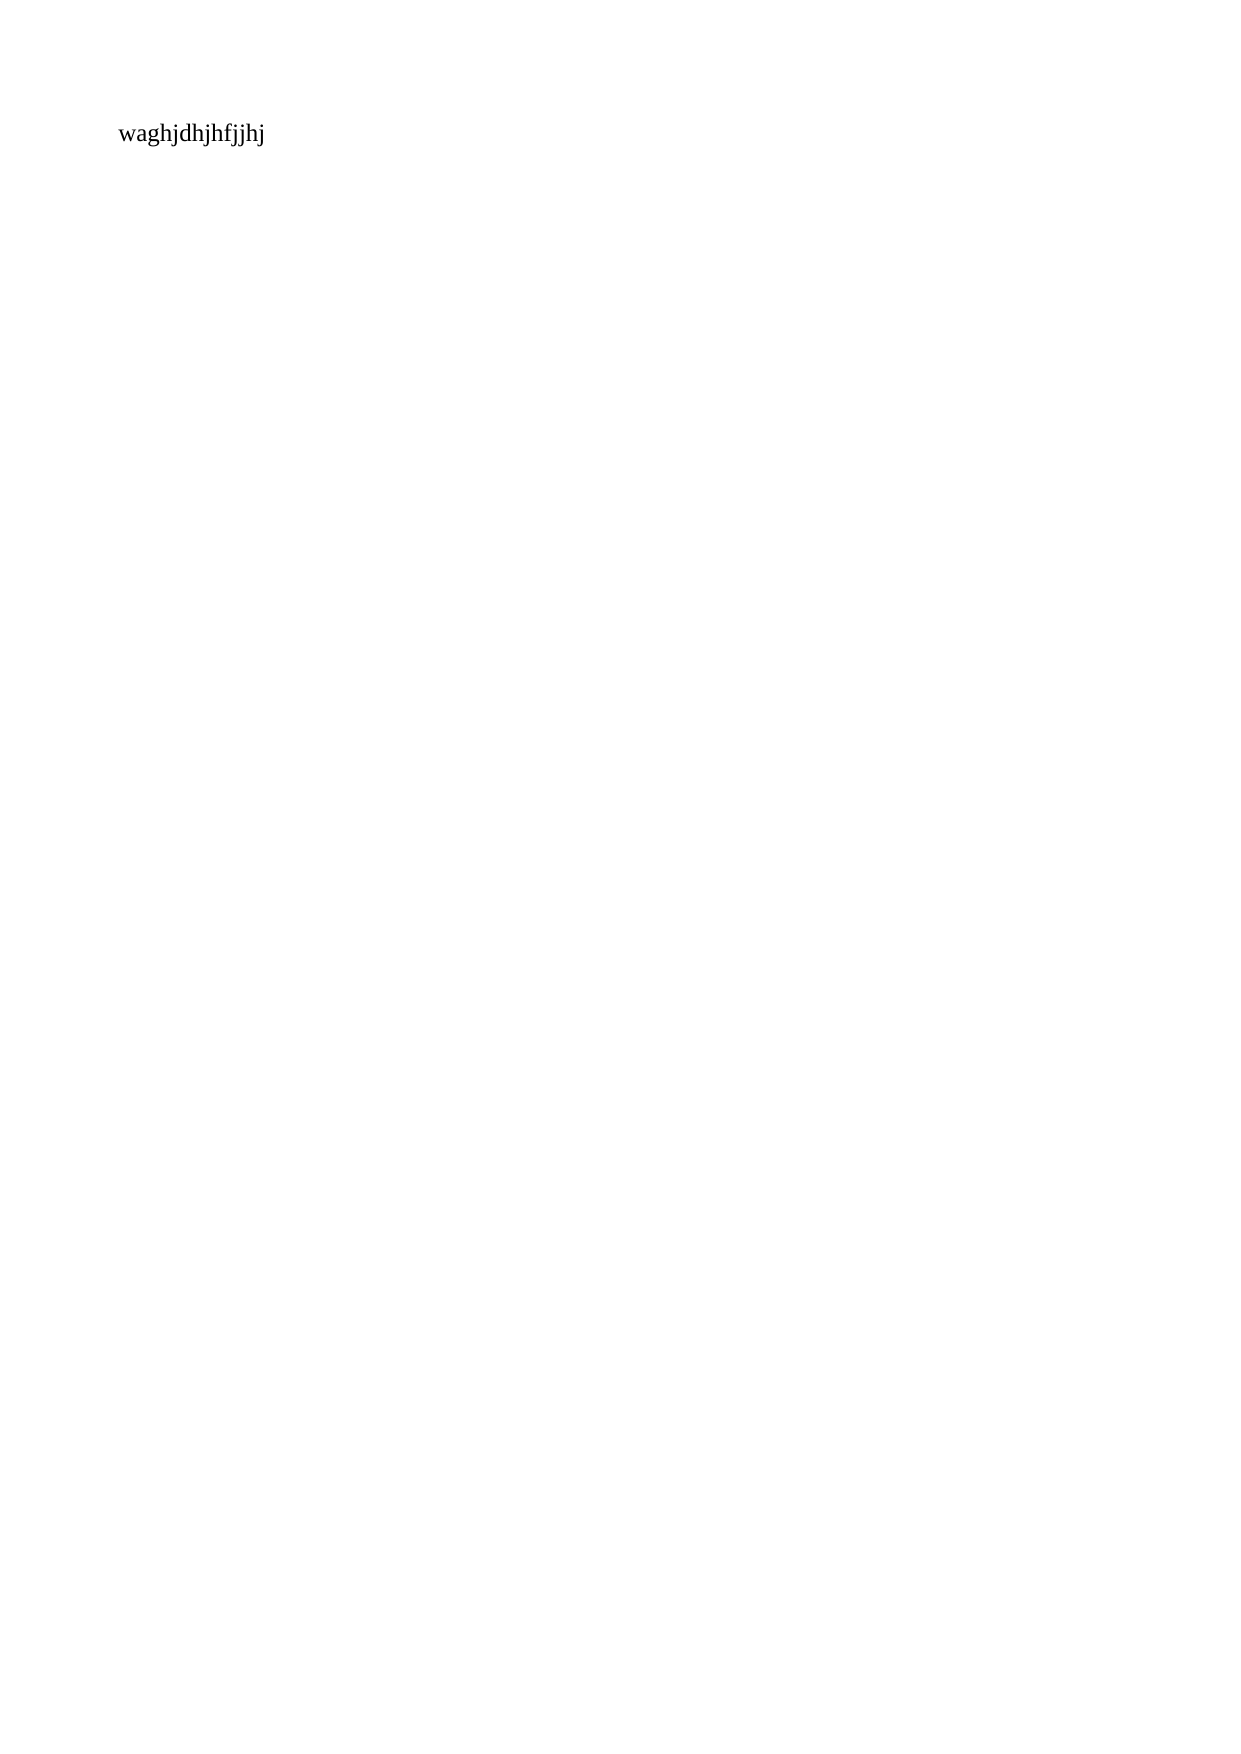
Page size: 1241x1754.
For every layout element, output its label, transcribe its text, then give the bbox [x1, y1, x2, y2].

text waghjdhjhfjjhj [118, 118, 1122, 147]
